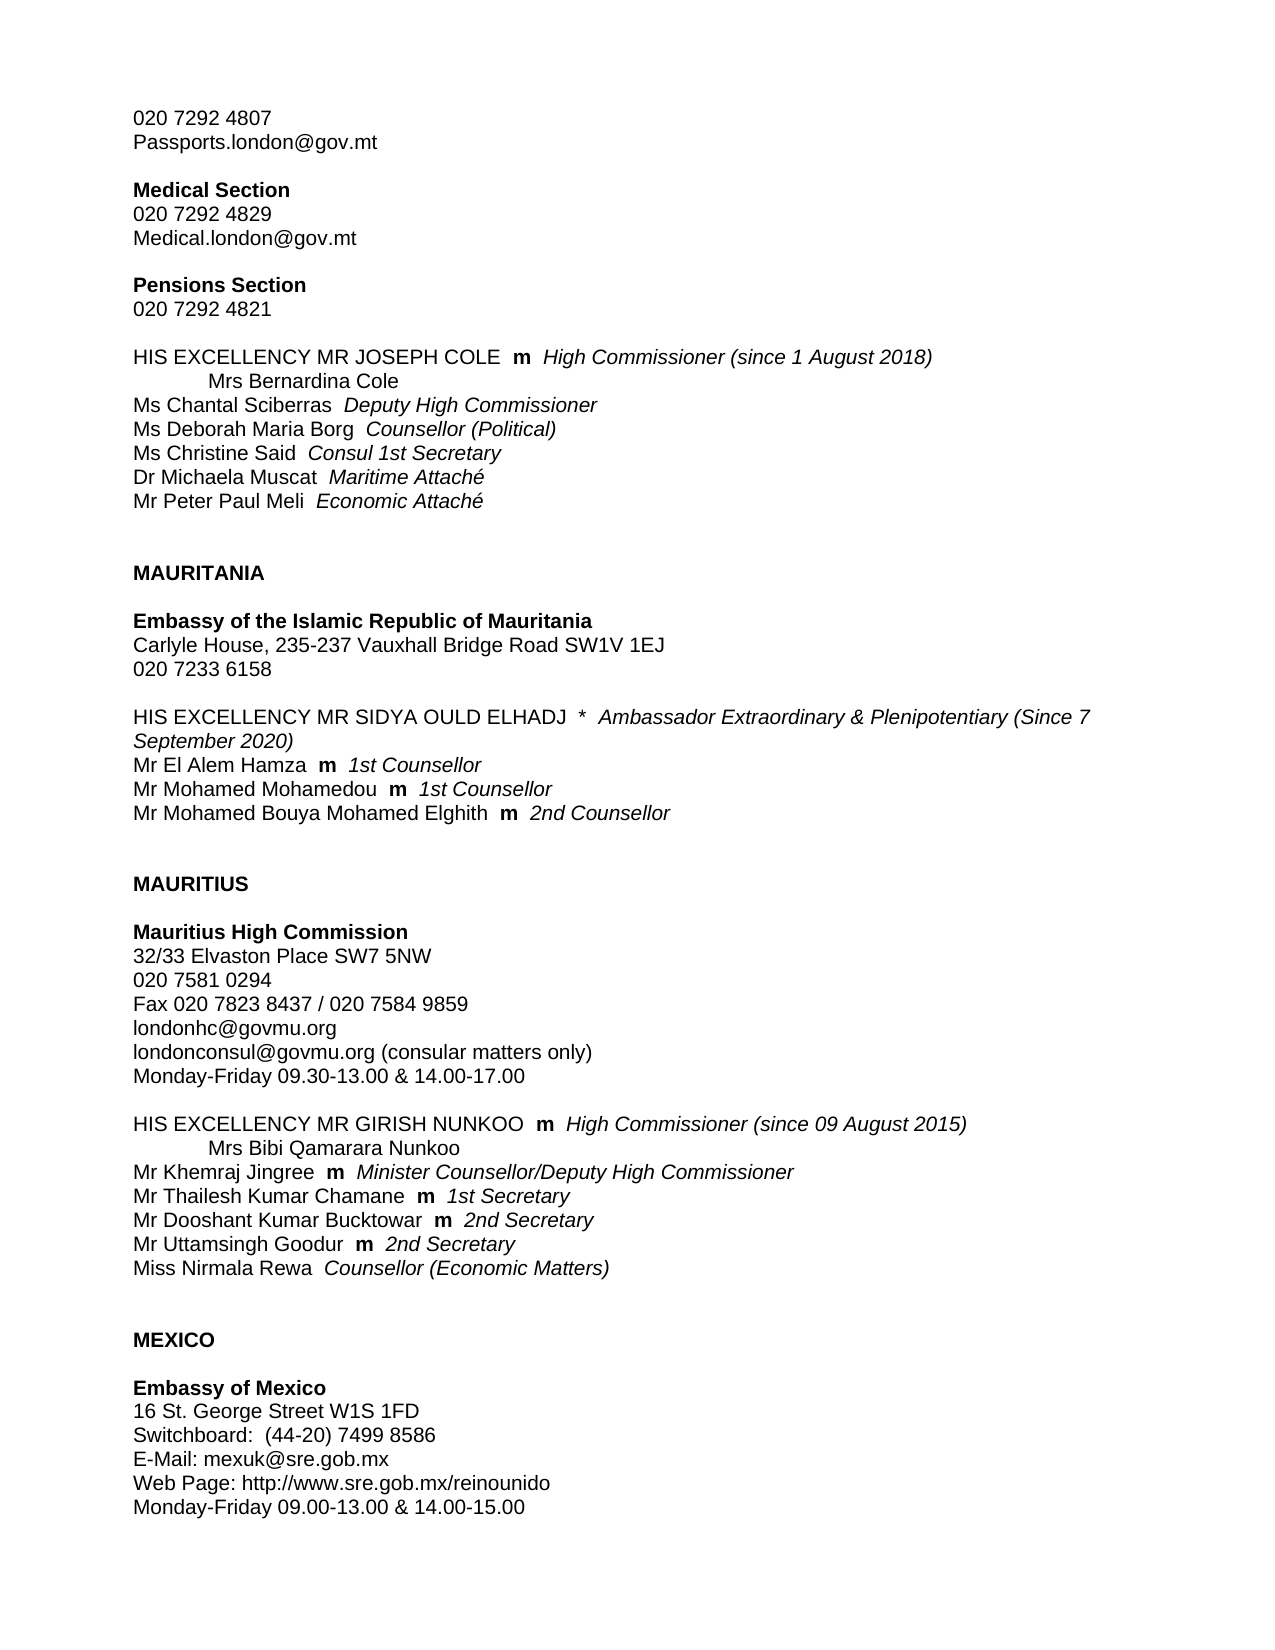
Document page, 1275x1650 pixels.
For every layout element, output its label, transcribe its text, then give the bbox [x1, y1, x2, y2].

text Ms Chantal Sciberras Deputy High Commissioner [133, 393, 1181, 417]
text Passports.london@gov.mt [133, 129, 1181, 153]
text Medical.london@gov.mt [133, 225, 1181, 249]
text londonconsul@govmu.org (consular matters only) [133, 1040, 1181, 1064]
text Miss Nirmala Rewa Counsellor (Economic Matters) [133, 1256, 1181, 1279]
text Monday-Friday 09.30-13.00 & 14.00-17.00 [133, 1064, 1181, 1088]
text MEXICO [133, 1327, 1181, 1351]
text 020 7581 0294 [133, 968, 1181, 992]
text Mr Mohamed Mohamedou m 1st Counsellor [133, 776, 1181, 800]
text Mr Peter Paul Meli Economic Attaché [133, 489, 1181, 513]
text Mrs Bernardina Cole [133, 369, 1181, 393]
text Web Page: http://www.sre.gob.mx/reinounido [133, 1471, 1181, 1495]
text HIS EXCELLENCY MR GIRISH NUNKOO m High Commissioner (since 09 August 2015) [133, 1112, 1181, 1136]
text HIS EXCELLENCY MR JOSEPH COLE m High Commissioner (since 1 August 2018) [133, 345, 1181, 369]
text Medical Section [133, 177, 1181, 201]
text Switchboard: (44-20) 7499 8586 [133, 1423, 1181, 1447]
text Mr Khemraj Jingree m Minister Counsellor/Deputy High Commissioner [133, 1160, 1181, 1184]
text Mr Thailesh Kumar Chamane m 1st Secretary [133, 1184, 1181, 1208]
text Monday-Friday 09.00-13.00 & 14.00-15.00 [133, 1495, 1181, 1519]
text Mrs Bibi Qamarara Nunkoo [133, 1136, 1181, 1160]
text 32/33 Elvaston Place SW7 5NW [133, 944, 1181, 968]
text Pensions Section [133, 273, 1181, 297]
text Embassy of Mexico [133, 1375, 1181, 1399]
text 020 7292 4807 [133, 106, 1181, 129]
text E-Mail: mexuk@sre.gob.mx [133, 1447, 1181, 1471]
text Mr Dooshant Kumar Bucktowar m 2nd Secretary [133, 1208, 1181, 1232]
text Mr Mohamed Bouya Mohamed Elghith m 2nd Counsellor [133, 800, 1181, 824]
text Mr El Alem Hamza m 1st Counsellor [133, 752, 1181, 776]
text MAURITIUS [133, 872, 1181, 896]
text Ms Christine Said Consul 1st Secretary [133, 441, 1181, 465]
text Fax 020 7823 8437 / 020 7584 9859 [133, 992, 1181, 1016]
text 020 7292 4829 [133, 201, 1181, 225]
text HIS EXCELLENCY MR SIDYA OULD ELHADJ * Ambassador Extraordinary & Plenipotentiary (Since 7 September 2020) [133, 704, 1181, 752]
text Mauritius High Commission [133, 920, 1181, 944]
text Dr Michaela Muscat Maritime Attaché [133, 465, 1181, 489]
text MAURITANIA [133, 561, 1181, 585]
text 020 7292 4821 [133, 297, 1181, 321]
text londonhc@govmu.org [133, 1016, 1181, 1040]
text Carlyle House, 235-237 Vauxhall Bridge Road SW1V 1EJ [133, 633, 1181, 657]
text Mr Uttamsingh Goodur m 2nd Secretary [133, 1232, 1181, 1256]
text 020 7233 6158 [133, 657, 1181, 681]
text Ms Deborah Maria Borg Counsellor (Political) [133, 417, 1181, 441]
text 16 St. George Street W1S 1FD [133, 1399, 1181, 1423]
text Embassy of the Islamic Republic of Mauritania [133, 609, 1181, 633]
